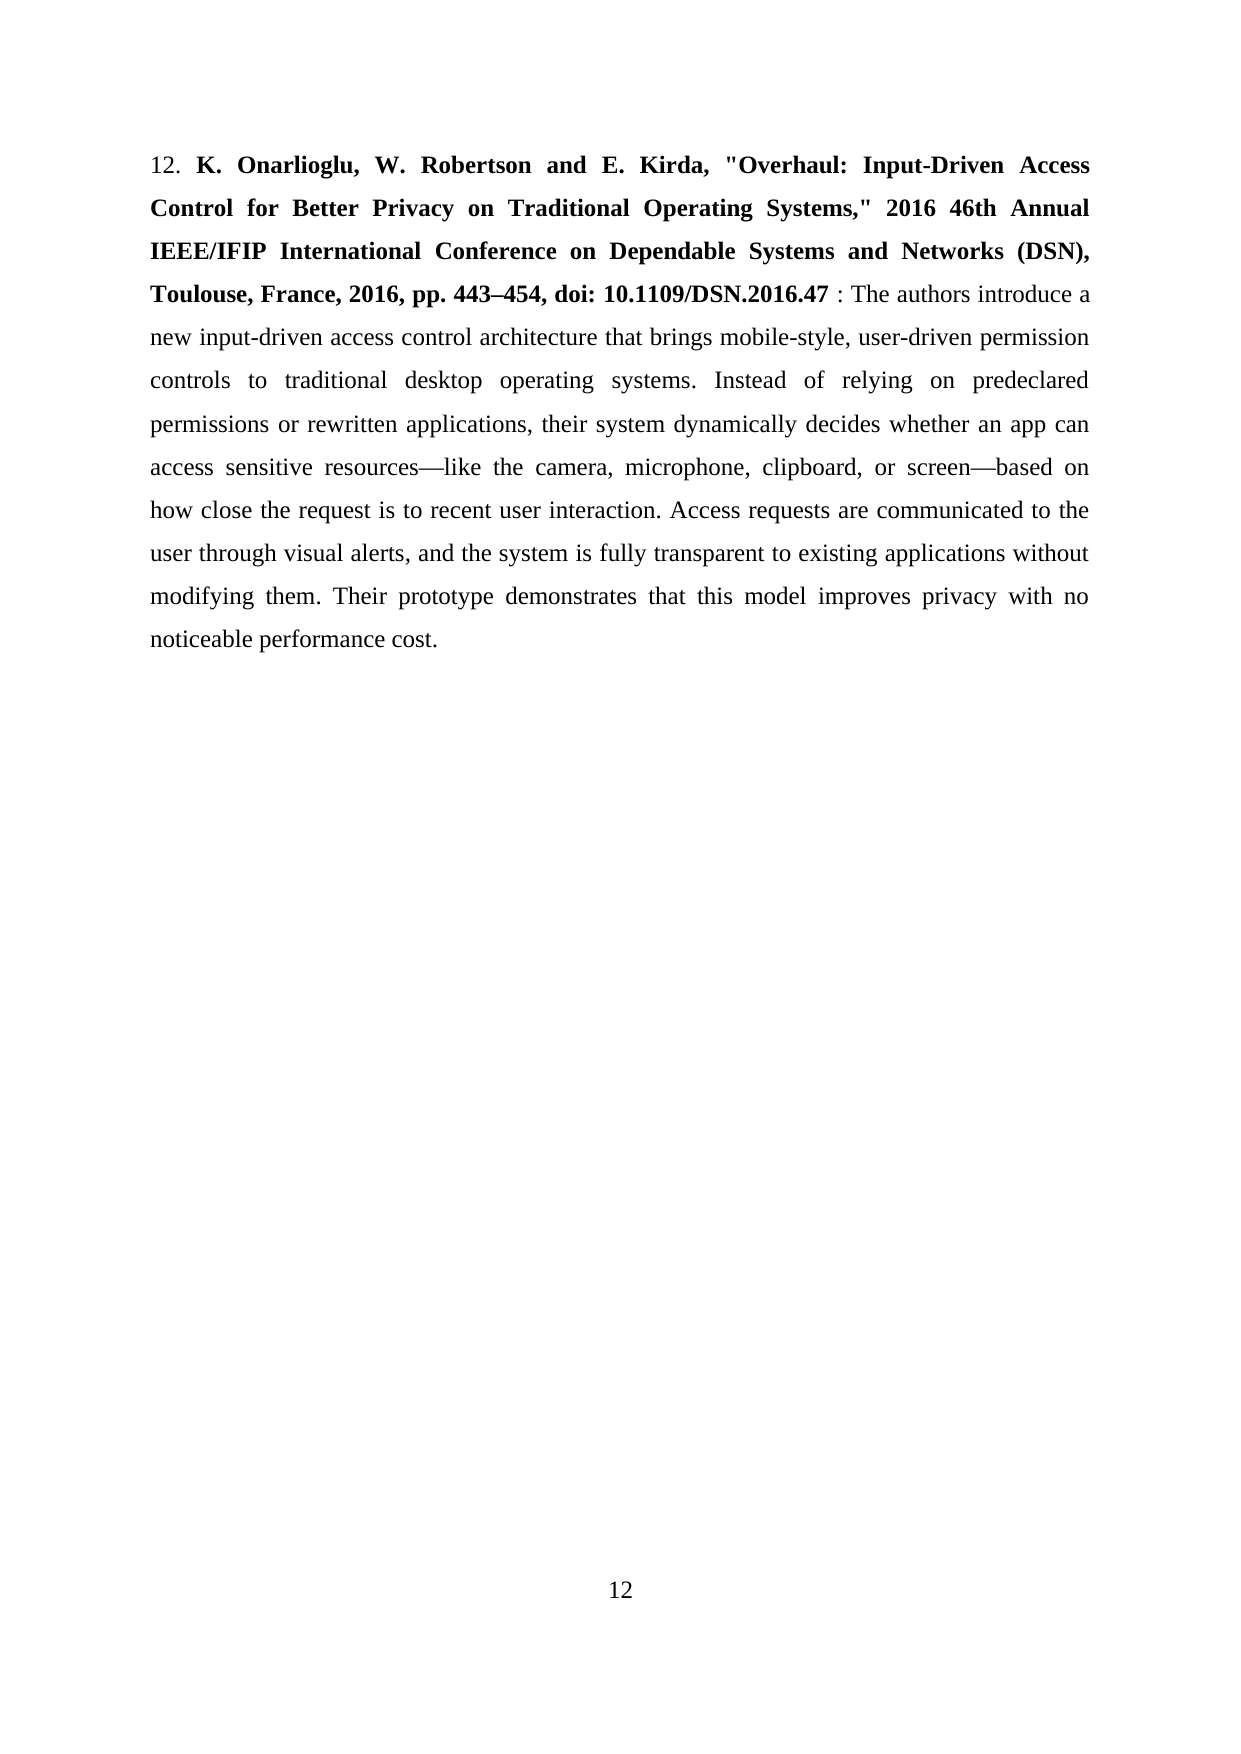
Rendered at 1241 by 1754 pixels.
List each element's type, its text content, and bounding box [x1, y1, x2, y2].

text 12. K. Onarlioglu, W. Robertson and E. Kirda, "Overhaul: Input-Driven Access Control for Better Privacy on Traditional Operating Systems," 2016 46th Annual IEEE/IFIP International Conference on Dependable Systems and Networks (DSN), Toulouse, France, 2016, pp. 443–454, doi: 10.1109/DSN.2016.47 : The authors introduce a new input-driven access control architecture that brings mobile-style, user-driven permission controls to traditional desktop operating systems. Instead of relying on predeclared permissions or rewritten applications, their system dynamically decides whether an app can access sensitive resources—like the camera, microphone, clipboard, or screen—based on how close the request is to recent user interaction. Access requests are communicated to the user through visual alerts, and the system is fully transparent to existing applications without modifying them. Their prototype demonstrates that this model improves privacy with no noticeable performance cost. [150, 150, 1091, 653]
